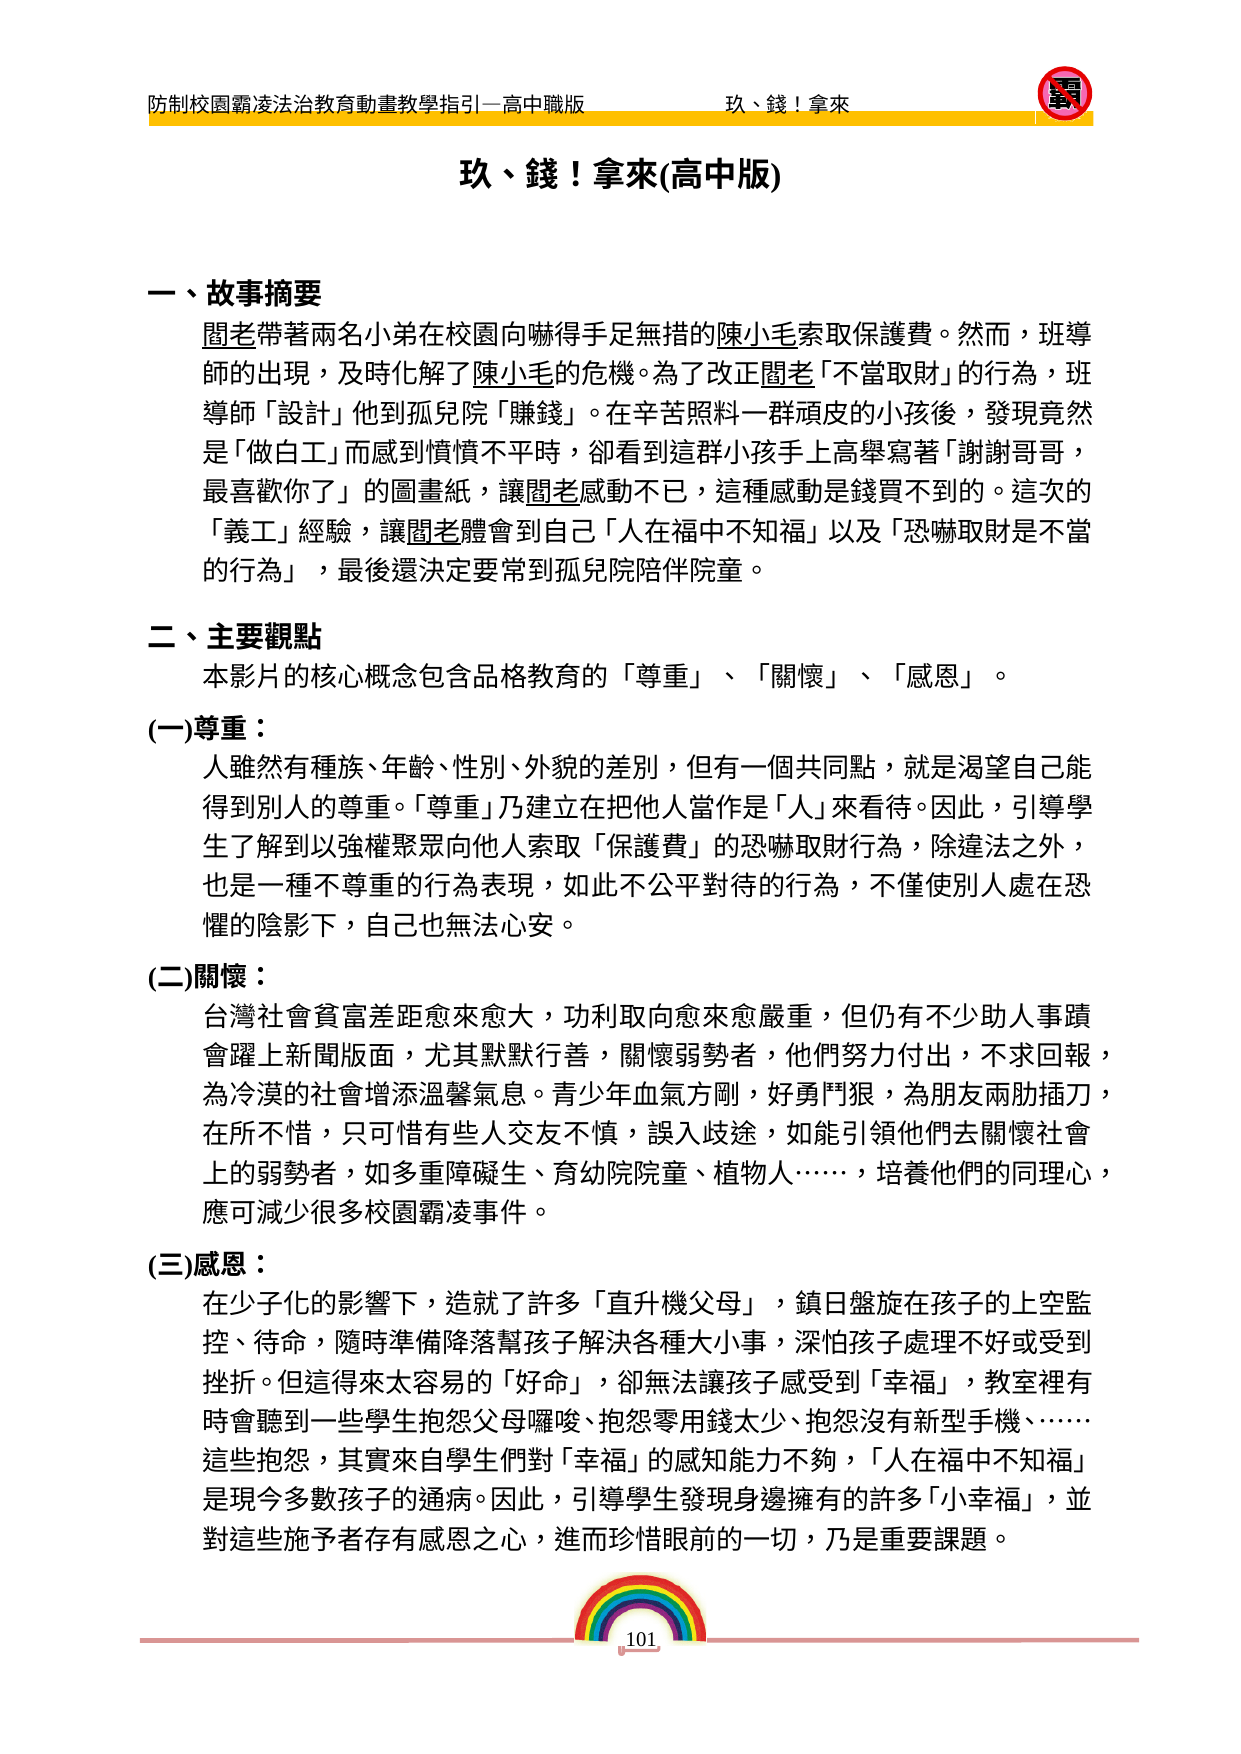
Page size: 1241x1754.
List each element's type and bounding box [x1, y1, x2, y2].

picture [1035, 63, 1095, 67]
picture [574, 1572, 707, 1646]
